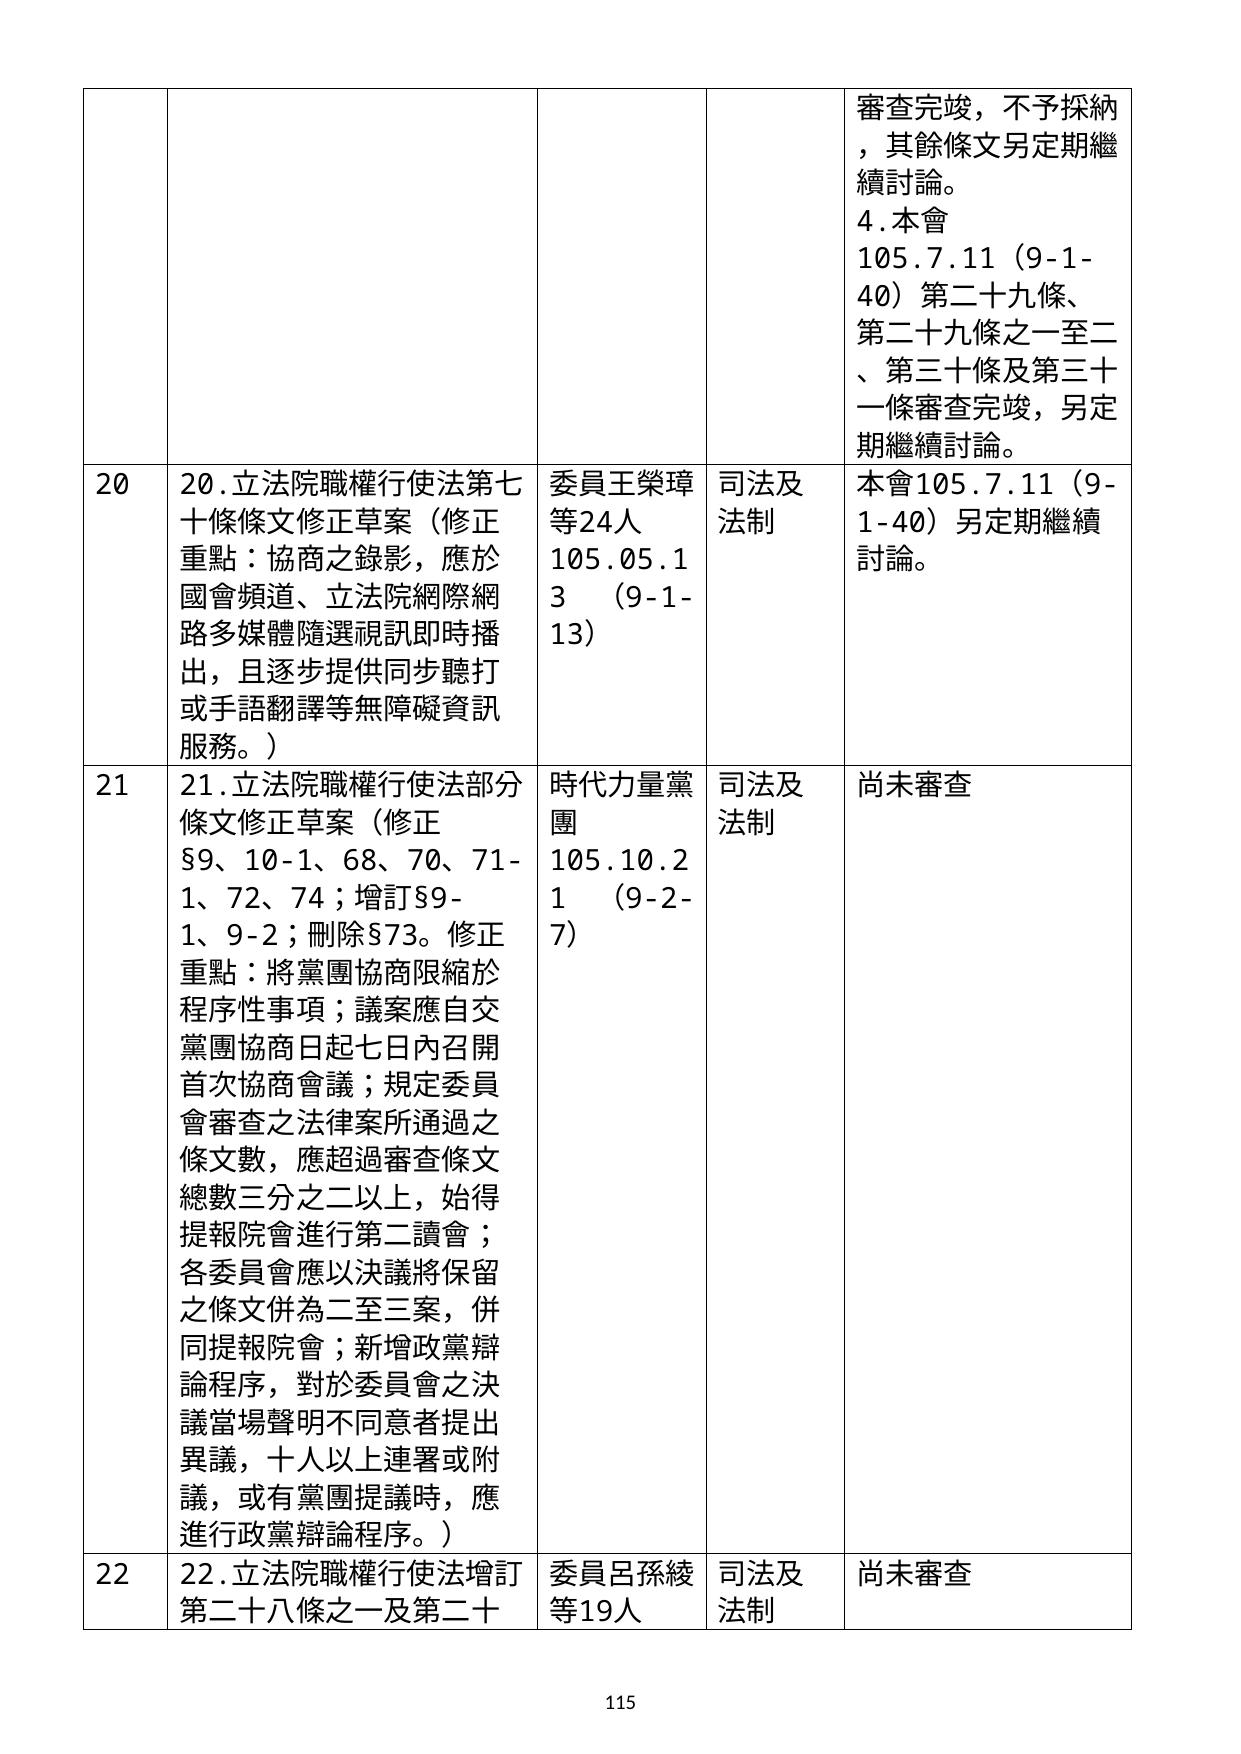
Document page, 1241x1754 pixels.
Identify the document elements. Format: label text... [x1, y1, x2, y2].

table_cell 司法及法制 [707, 1554, 844, 1629]
table_cell 尚未審查 [845, 1554, 1131, 1629]
table_cell 21 [84, 766, 167, 1553]
table_cell [538, 89, 706, 464]
table_cell [168, 89, 537, 464]
table_cell 委員呂孫綾等19人 [538, 1554, 706, 1629]
table_cell 21.立法院職權行使法部分條文修正草案（修正§9、10-1、68、70、71-1、72、74；增訂§9-1、9-2；刪除§73。修正重點：將黨團協商限縮於程序性事項；議案應自交黨團協商日起七日內召開首次協商會議；規定委員會審查之法律案所通過之條文數，應超過審查條文總數三分之二以上，始得提報院會進行第二讀會；各委員會應以決議將保留之條文併為二至三案，併同提報院會；新增政黨辯論程序，對於委員會之決議當場聲明不同意者提出異議，十人以上連署或附議，或有黨團提議時，應進行政黨辯論程序。） [168, 766, 537, 1553]
table_cell 本會105.7.11（9-1-40）另定期繼續討論。 [845, 465, 1131, 765]
table_cell [84, 89, 167, 464]
table_cell 22 [84, 1554, 167, 1629]
table_cell 審查完竣，不予採納，其餘條文另定期繼續討論。 4.本會105.7.11（9-1-40）第二十九條、第二十九條之一至二、第三十條及第三十一條審查完竣，另定期繼續討論。 [845, 89, 1131, 464]
table_cell 時代力量黨團 105.10.21 （9-2-7） [538, 766, 706, 1553]
table_cell 20.立法院職權行使法第七十條條文修正草案（修正重點：協商之錄影，應於國會頻道、立法院網際網路多媒體隨選視訊即時播出，且逐步提供同步聽打或手語翻譯等無障礙資訊服務。） [168, 465, 537, 765]
table_cell 委員王榮璋等24人 105.05.13 （9-1-13） [538, 465, 706, 765]
table_cell 20 [84, 465, 167, 765]
table_cell 司法及法制 [707, 766, 844, 1553]
table_cell 22.立法院職權行使法增訂第二十八條之一及第二十 [168, 1554, 537, 1629]
table_cell [707, 89, 844, 464]
table_cell 尚未審查 [845, 766, 1131, 1553]
table_cell 司法及法制 [707, 465, 844, 765]
